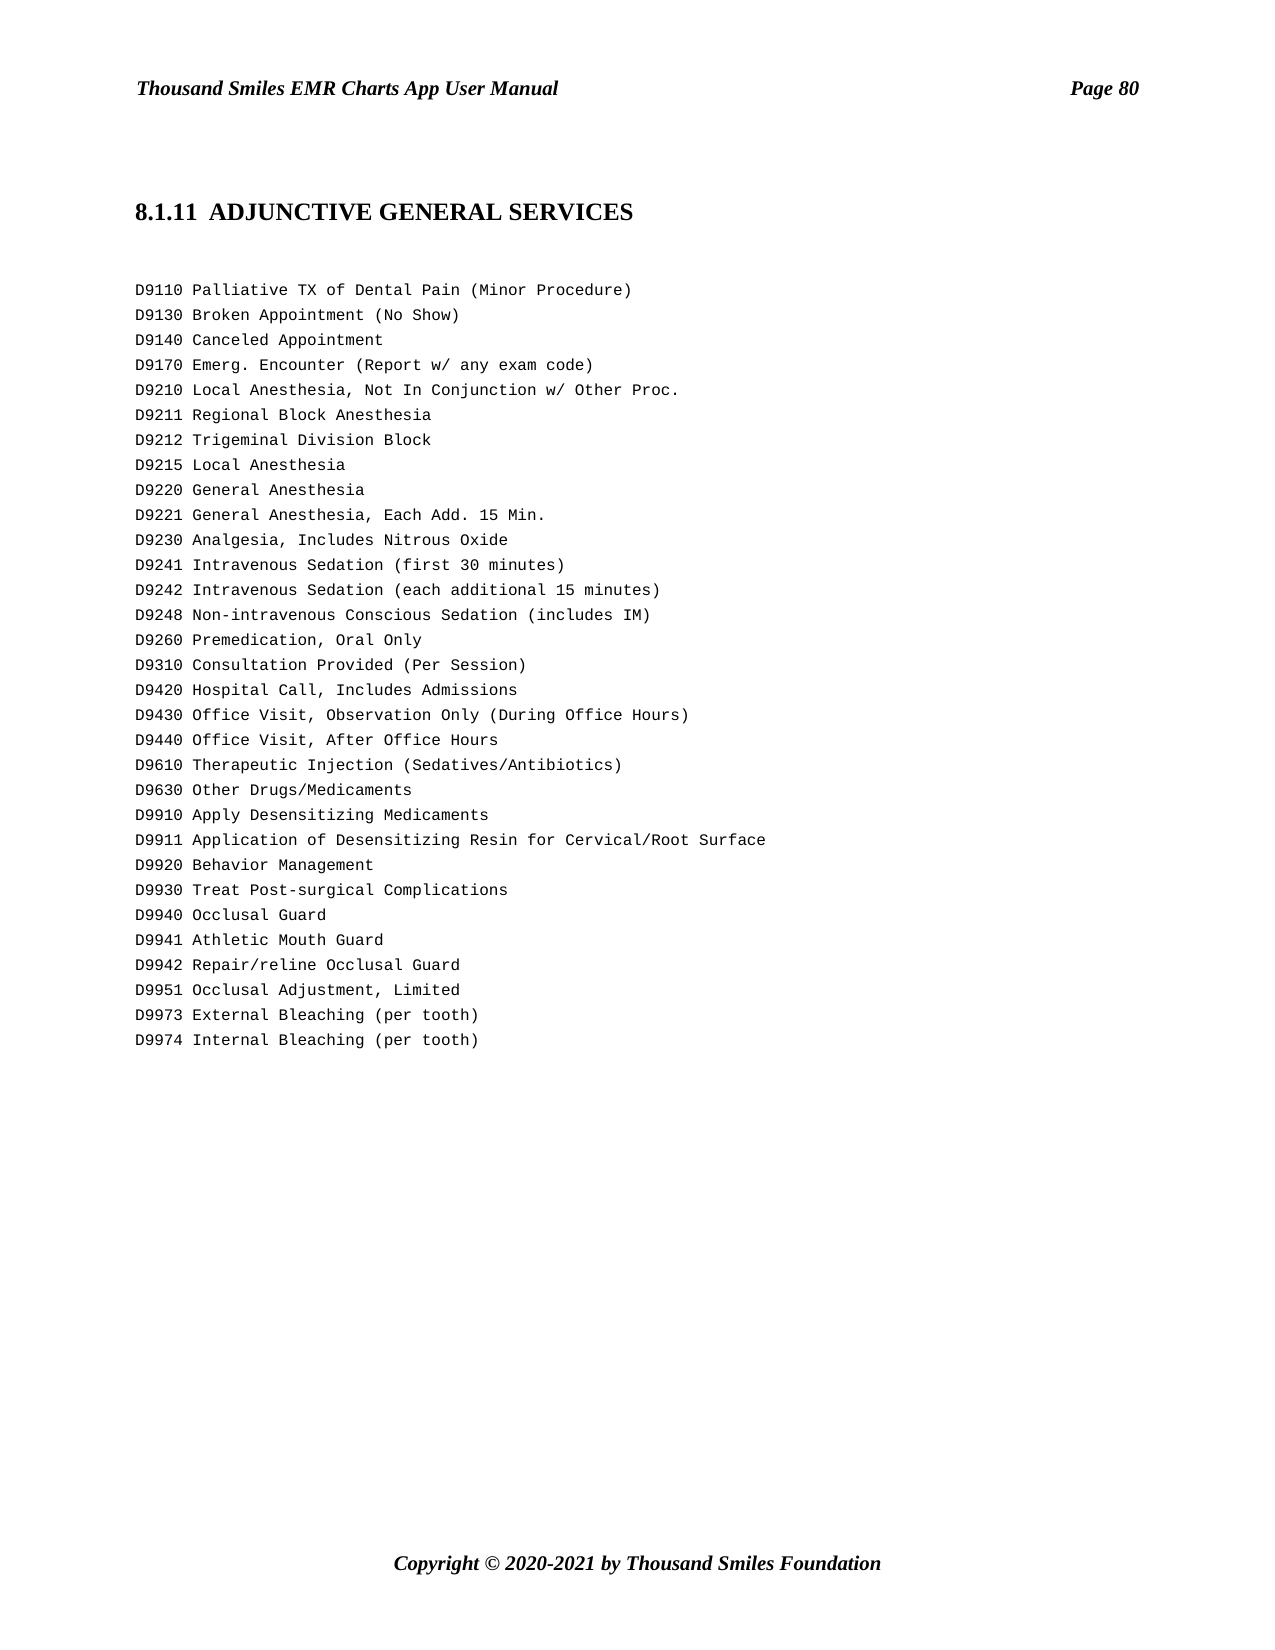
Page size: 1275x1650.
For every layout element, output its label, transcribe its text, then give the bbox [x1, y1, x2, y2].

text D9974 Internal Bleaching (per tooth) [135, 1025, 1140, 1050]
text D9610 Therapeutic Injection (Sedatives/Antibiotics) [135, 750, 1140, 775]
text D9630 Other Drugs/Medicaments [135, 775, 1140, 800]
text D9215 Local Anesthesia [135, 450, 1140, 475]
text D9110 Palliative TX of Dental Pain (Minor Procedure) [135, 275, 1140, 300]
text D9211 Regional Block Anesthesia [135, 400, 1140, 425]
text D9140 Canceled Appointment [135, 325, 1140, 350]
text D9920 Behavior Management [135, 850, 1140, 875]
text D9221 General Anesthesia, Each Add. 15 Min. [135, 500, 1140, 525]
text D9241 Intravenous Sedation (first 30 minutes) [135, 550, 1140, 575]
text D9310 Consultation Provided (Per Session) [135, 650, 1140, 675]
text D9942 Repair/reline Occlusal Guard [135, 950, 1140, 975]
text D9440 Office Visit, After Office Hours [135, 725, 1140, 750]
text D9430 Office Visit, Observation Only (During Office Hours) [135, 700, 1140, 725]
text D9930 Treat Post-surgical Complications [135, 875, 1140, 900]
text D9242 Intravenous Sedation (each additional 15 minutes) [135, 575, 1140, 600]
text D9170 Emerg. Encounter (Report w/ any exam code) [135, 350, 1140, 375]
text D9940 Occlusal Guard [135, 900, 1140, 925]
text D9941 Athletic Mouth Guard [135, 925, 1140, 950]
text D9973 External Bleaching (per tooth) [135, 1000, 1140, 1025]
text D9951 Occlusal Adjustment, Limited [135, 975, 1140, 1000]
text D9911 Application of Desensitizing Resin for Cervical/Root Surface [135, 825, 1140, 850]
text D9248 Non-intravenous Conscious Sedation (includes IM) [135, 600, 1140, 625]
text D9260 Premedication, Oral Only [135, 625, 1140, 650]
text D9210 Local Anesthesia, Not In Conjunction w/ Other Proc. [135, 375, 1140, 400]
text D9910 Apply Desensitizing Medicaments [135, 800, 1140, 825]
text D9220 General Anesthesia [135, 475, 1140, 500]
text D9230 Analgesia, Includes Nitrous Oxide [135, 525, 1140, 550]
text D9212 Trigeminal Division Block [135, 425, 1140, 450]
text D9130 Broken Appointment (No Show) [135, 300, 1140, 325]
subtitle ADJUNCTIVE GENERAL SERVICES [135, 200, 1140, 225]
text D9420 Hospital Call, Includes Admissions [135, 675, 1140, 700]
